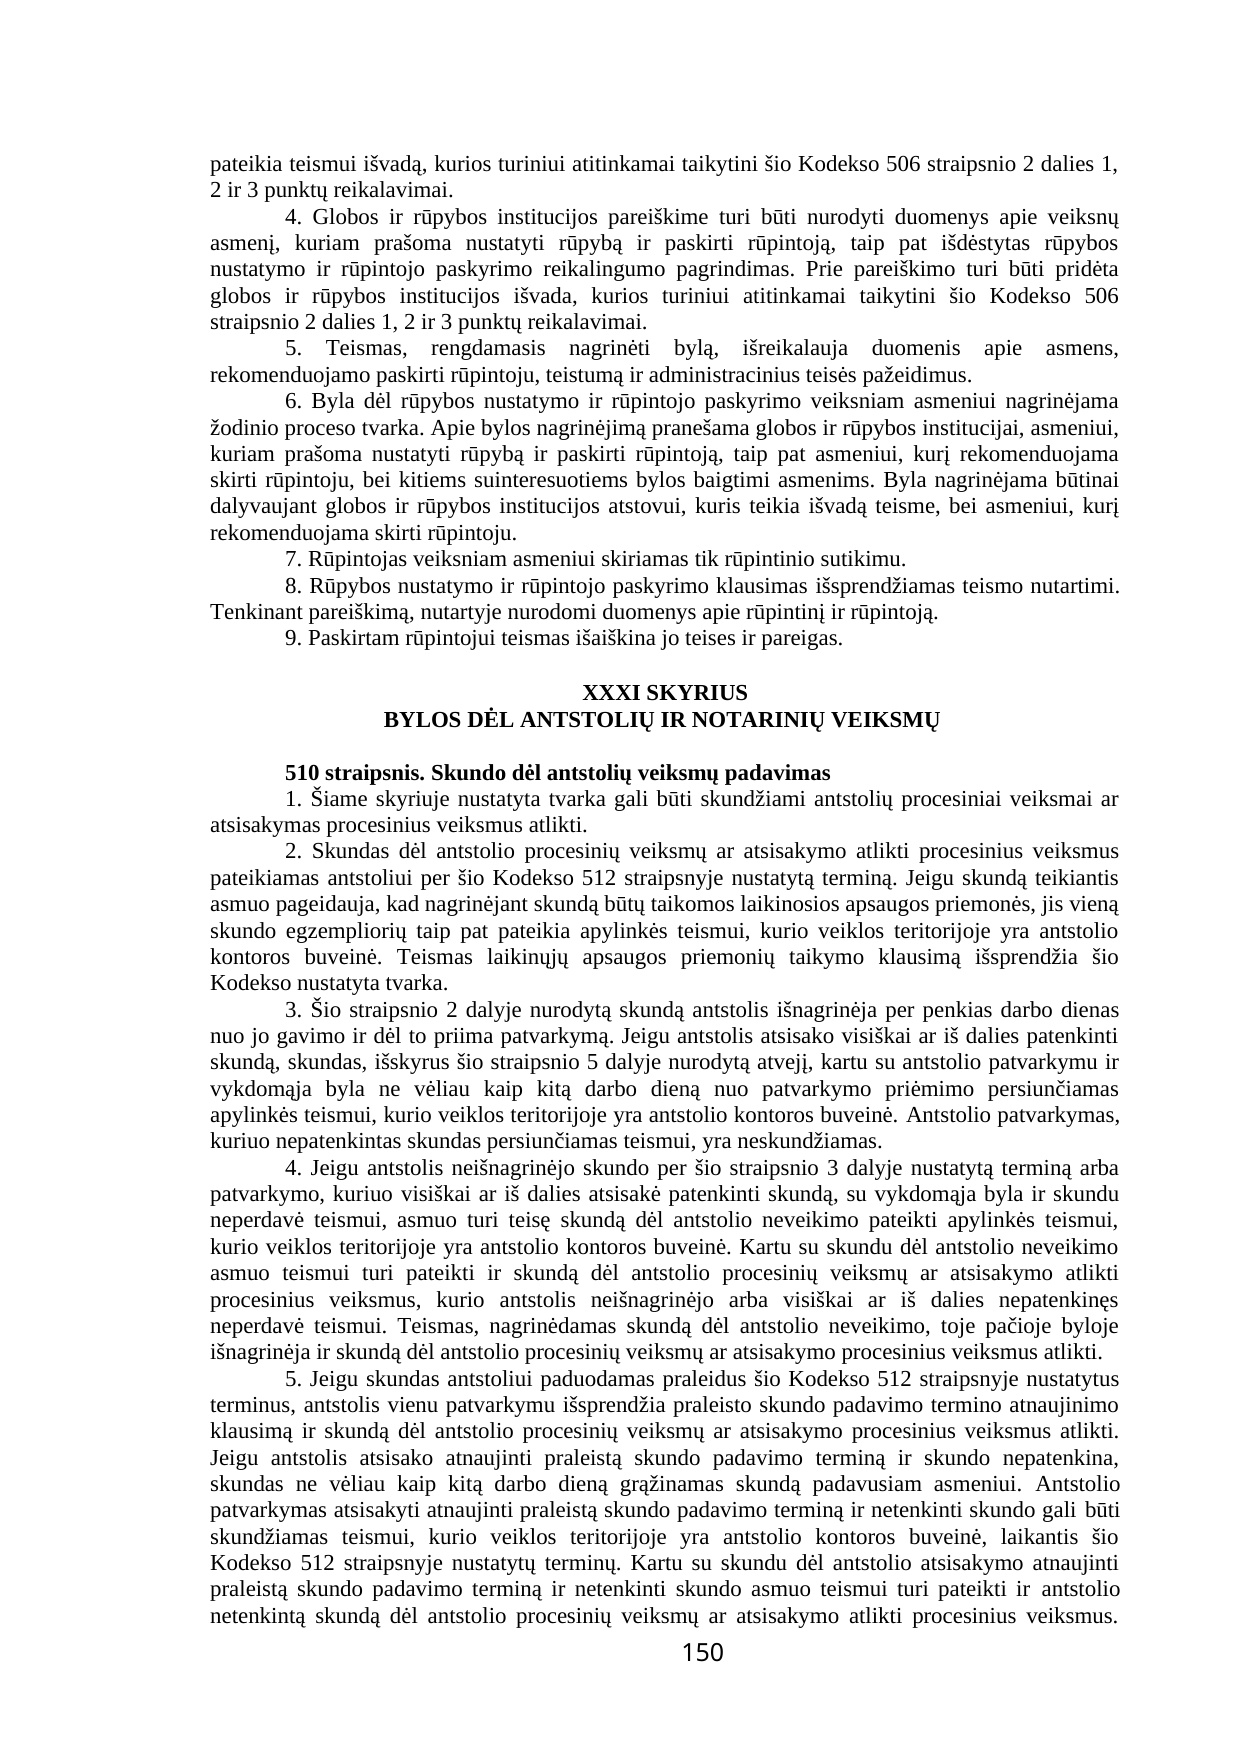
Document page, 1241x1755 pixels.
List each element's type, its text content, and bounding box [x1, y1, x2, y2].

text 4. Globos ir rūpybos institucijos pareiškime turi būti nurodyti duomenys apie veiksnų asmenį, kuriam prašoma nustatyti rūpybą ir paskirti rūpintoją, taip pat išdėstytas rūpybos nustatymo ir rūpintojo paskyrimo reikalingumo pagrindimas. Prie pareiškimo turi būti pridėta globos ir rūpybos institucijos išvada, kurios turiniui atitinkamai taikytini šio Kodekso 506 straipsnio 2 dalies 1, 2 ir 3 punktų reikalavimai. [210, 203, 1120, 334]
text BYLOS DĖL ANTSTOLIŲ ir notarinių VEIKSMŲ [210, 706, 1120, 732]
text 510 straipsnis. Skundo dėl antstolių veiksmų padavimas [210, 758, 1120, 785]
text 8. Rūpybos nustatymo ir rūpintojo paskyrimo klausimas išsprendžiamas teismo nutartimi. Tenkinant pareiškimą, nutartyje nurodomi duomenys apie rūpintinį ir rūpintoją. [210, 572, 1120, 624]
text 7. Rūpintojas veiksniam asmeniui skiriamas tik rūpintinio sutikimu. [210, 545, 1120, 572]
text 2. Skundas dėl antstolio procesinių veiksmų ar atsisakymo atlikti procesinius veiksmus pateikiamas antstoliui per šio Kodekso 512 straipsnyje nustatytą terminą. Jeigu skundą teikiantis asmuo pageidauja, kad nagrinėjant skundą būtų taikomos laikinosios apsaugos priemonės, jis vieną skundo egzempliorių taip pat pateikia apylinkės teismui, kurio veiklos teritorijoje yra antstolio kontoros buveinė. Teismas laikinųjų apsaugos priemonių taikymo klausimą išsprendžia šio Kodekso nustatyta tvarka. [210, 838, 1120, 996]
text 9. Paskirtam rūpintojui teismas išaiškina jo teises ir pareigas. [210, 624, 1120, 651]
text 5. Teismas, rengdamasis nagrinėti bylą, išreikalauja duomenis apie asmens, rekomenduojamo paskirti rūpintoju, teistumą ir administracinius teisės pažeidimus. [210, 334, 1120, 387]
text 5. Jeigu skundas antstoliui paduodamas praleidus šio Kodekso 512 straipsnyje nustatytus terminus, antstolis vienu patvarkymu išsprendžia praleisto skundo padavimo termino atnaujinimo klausimą ir skundą dėl antstolio procesinių veiksmų ar atsisakymo procesinius veiksmus atlikti. Jeigu antstolis atsisako atnaujinti praleistą skundo padavimo terminą ir skundo nepatenkina, skundas ne vėliau kaip kitą darbo dieną grąžinamas skundą padavusiam asmeniui. Antstolio patvarkymas atsisakyti atnaujinti praleistą skundo padavimo terminą ir netenkinti skundo gali būti skundžiamas teismui, kurio veiklos teritorijoje yra antstolio kontoros buveinė, laikantis šio Kodekso 512 straipsnyje nustatytų terminų. Kartu su skundu dėl antstolio atsisakymo atnaujinti praleistą skundo padavimo terminą ir netenkinti skundo asmuo teismui turi pateikti ir antstolio netenkintą skundą dėl antstolio procesinių veiksmų ar atsisakymo atlikti procesinius veiksmus. [210, 1365, 1120, 1628]
text pateikia teismui išvadą, kurios turiniui atitinkamai taikytini šio Kodekso 506 straipsnio 2 dalies 1, 2 ir 3 punktų reikalavimai. [210, 150, 1120, 203]
text 6. Byla dėl rūpybos nustatymo ir rūpintojo paskyrimo veiksniam asmeniui nagrinėjama žodinio proceso tvarka. Apie bylos nagrinėjimą pranešama globos ir rūpybos institucijai, asmeniui, kuriam prašoma nustatyti rūpybą ir paskirti rūpintoją, taip pat asmeniui, kurį rekomenduojama skirti rūpintoju, bei kitiems suinteresuotiems bylos baigtimi asmenims. Byla nagrinėjama būtinai dalyvaujant globos ir rūpybos institucijos atstovui, kuris teikia išvadą teisme, bei asmeniui, kurį rekomenduojama skirti rūpintoju. [210, 387, 1120, 545]
text 4. Jeigu antstolis neišnagrinėjo skundo per šio straipsnio 3 dalyje nustatytą terminą arba patvarkymo, kuriuo visiškai ar iš dalies atsisakė patenkinti skundą, su vykdomąja byla ir skundu neperdavė teismui, asmuo turi teisę skundą dėl antstolio neveikimo pateikti apylinkės teismui, kurio veiklos teritorijoje yra antstolio kontoros buveinė. Kartu su skundu dėl antstolio neveikimo asmuo teismui turi pateikti ir skundą dėl antstolio procesinių veiksmų ar atsisakymo atlikti procesinius veiksmus, kurio antstolis neišnagrinėjo arba visiškai ar iš dalies nepatenkinęs neperdavė teismui. Teismas, nagrinėdamas skundą dėl antstolio neveikimo, toje pačioje byloje išnagrinėja ir skundą dėl antstolio procesinių veiksmų ar atsisakymo procesinius veiksmus atlikti. [210, 1154, 1120, 1365]
text 3. Šio straipsnio 2 dalyje nurodytą skundą antstolis išnagrinėja per penkias darbo dienas nuo jo gavimo ir dėl to priima patvarkymą. Jeigu antstolis atsisako visiškai ar iš dalies patenkinti skundą, skundas, išskyrus šio straipsnio 5 dalyje nurodytą atvejį, kartu su antstolio patvarkymu ir vykdomąja byla ne vėliau kaip kitą darbo dieną nuo patvarkymo priėmimo persiunčiamas apylinkės teismui, kurio veiklos teritorijoje yra antstolio kontoros buveinė. Antstolio patvarkymas, kuriuo nepatenkintas skundas persiunčiamas teismui, yra neskundžiamas. [210, 996, 1120, 1154]
text XXXI skyrius [210, 679, 1120, 706]
text 1. Šiame skyriuje nustatyta tvarka gali būti skundžiami antstolių procesiniai veiksmai ar atsisakymas procesinius veiksmus atlikti. [210, 785, 1120, 838]
